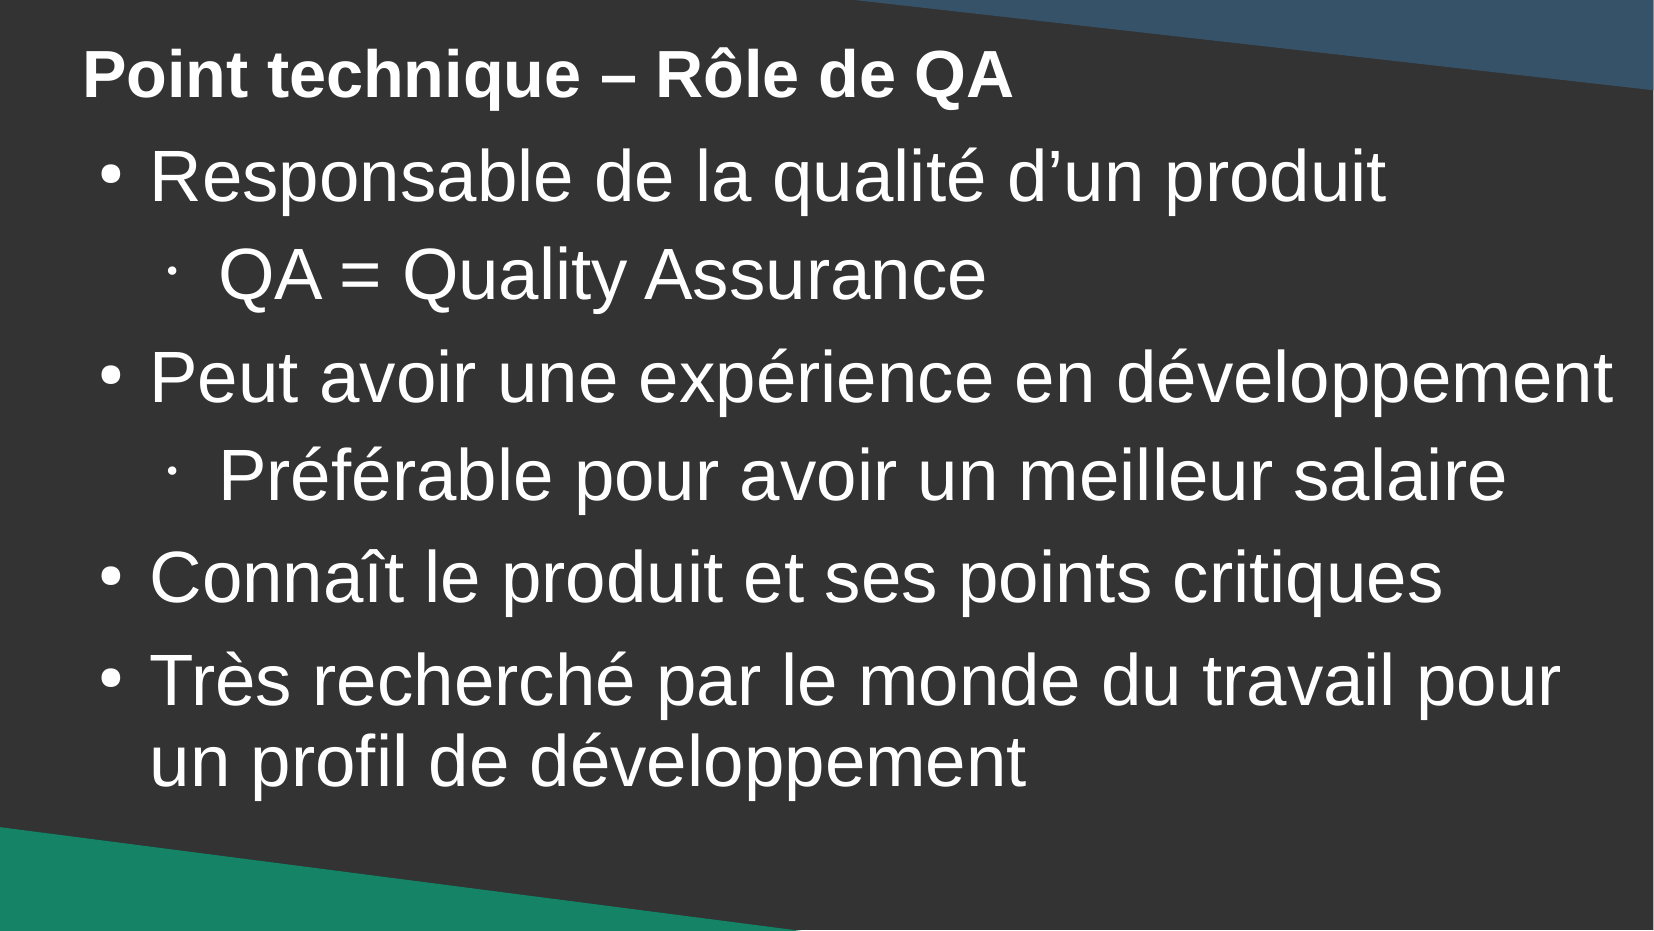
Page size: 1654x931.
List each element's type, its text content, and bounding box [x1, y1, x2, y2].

list Responsable de la qualité d’un produit QA = Quality Assurance Peut avoir une expérience en développement Préférable pour avoir un meilleur salaire Connaît le produit et ses points critiques Très recherché par le monde du travail pour un profil de développement [80, 135, 1620, 827]
text_box [854, 0, 1654, 91]
title Point technique – Rôle de QA [82, 37, 1571, 122]
text_box [0, 827, 802, 931]
